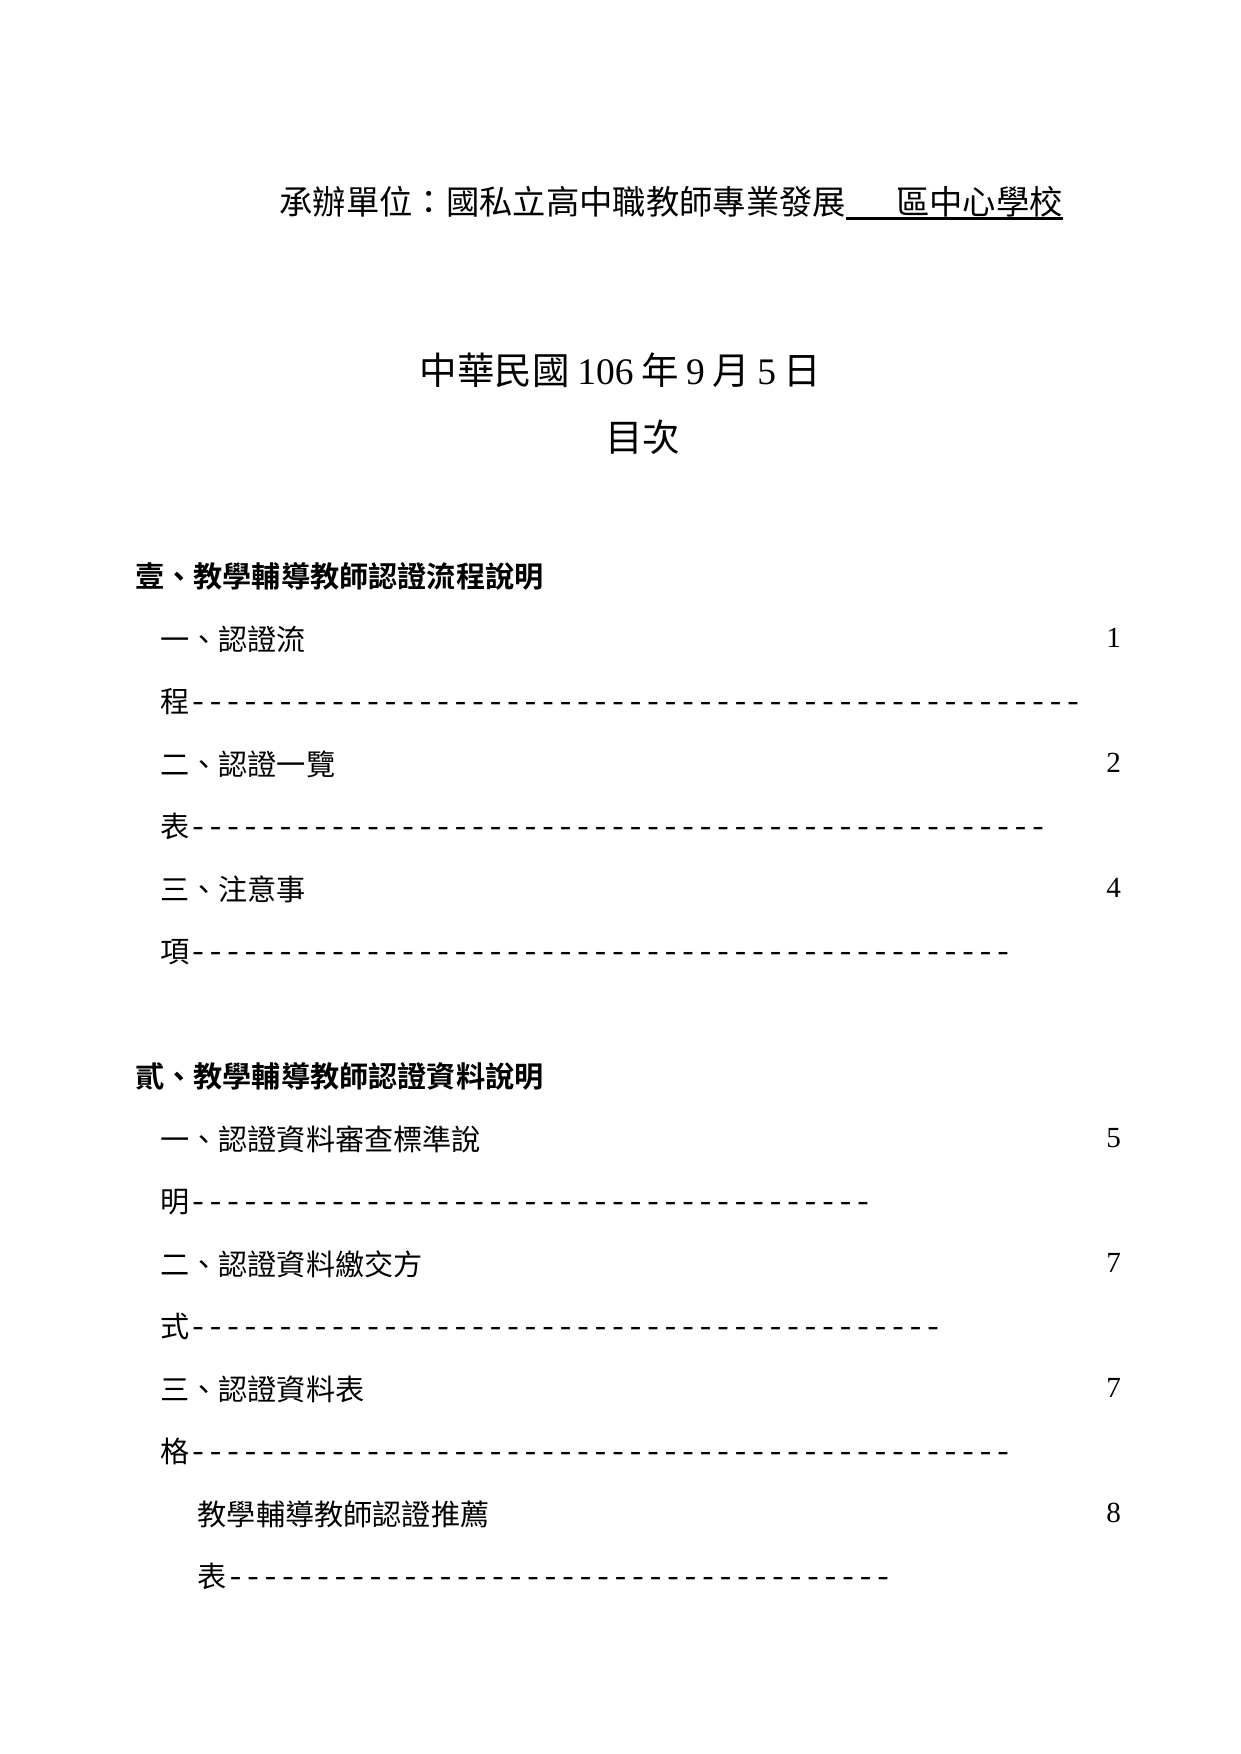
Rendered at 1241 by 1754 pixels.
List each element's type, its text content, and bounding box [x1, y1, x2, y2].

text 中華民國106年9月5日 [112, 346, 1128, 394]
table_cell 二、認證一覽表------------------------------------------------- [124, 721, 1095, 846]
table_cell 8 [1095, 1471, 1161, 1596]
table_cell 2 [1095, 721, 1161, 846]
table_header 目次 [124, 408, 1161, 481]
table_cell 二、認證資料繳交方式------------------------------------------- [124, 1221, 1095, 1346]
table_cell 一、認證流程--------------------------------------------------- [124, 596, 1095, 721]
table_cell 1 [1095, 596, 1161, 721]
table_cell [1095, 481, 1161, 596]
table_cell [1095, 971, 1161, 1096]
text 承辦單位：國私立高中職教師專業發展 區中心學校 [112, 158, 1128, 221]
table_cell 一、認證資料審查標準說明--------------------------------------- [124, 1096, 1095, 1221]
table_cell 貳、教學輔導教師認證資料說明 [124, 971, 1095, 1096]
table_cell 7 [1095, 1221, 1161, 1346]
table_cell 三、注意事項----------------------------------------------- [124, 846, 1095, 971]
table_cell 4 [1095, 846, 1161, 971]
table_cell 教學輔導教師認證推薦表-------------------------------------- [124, 1471, 1095, 1596]
table_cell 5 [1095, 1096, 1161, 1221]
table_cell 三、認證資料表格----------------------------------------------- [124, 1346, 1095, 1471]
table_cell 7 [1095, 1346, 1161, 1471]
table_cell 壹、教學輔導教師認證流程說明 [124, 481, 1095, 596]
